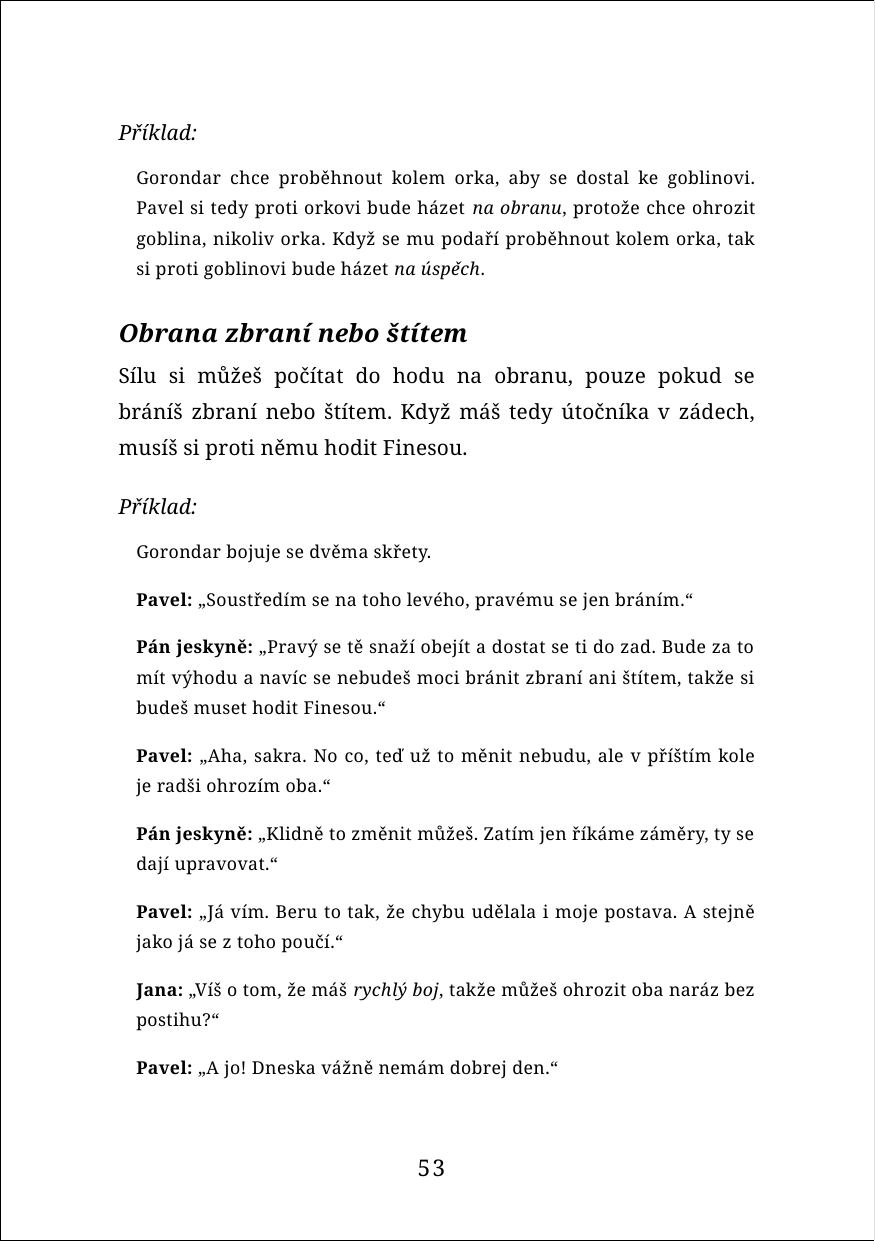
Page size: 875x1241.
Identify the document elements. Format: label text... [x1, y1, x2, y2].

text Příklad: [118, 118, 756, 147]
text Pán jeskyně: „Klidně to změnit můžeš. Zatím jen říkáme záměry, ty se dají upravovat.“ [136, 821, 756, 876]
text Příklad: [118, 492, 756, 520]
text Pavel: „Aha, sakra. No co, teď už to měnit nebudu, ale v příštím kole je radši ohrozím oba.“ [136, 743, 756, 798]
text Gorondar chce proběhnout kolem orka, aby se dostal ke goblinovi. Pavel si tedy proti orkovi bude házet na obranu, protože chce ohrozit goblina, nikoliv orka. Když se mu podaří proběhnout kolem orka, tak si proti goblinovi bude házet na úspěch. [136, 166, 756, 280]
text Sílu si můžeš počítat do hodu na obranu, pouze pokud se bráníš zbraní nebo štítem. Když máš tedy útočníka v zádech, musíš si proti němu hodit Finesou. [118, 362, 756, 461]
text Pavel: „A jo! Dneska vážně nemám dobrej den.“ [136, 1056, 756, 1080]
text Jana: „Víš o tom, že máš rychlý boj, takže můžeš ohrozit oba naráz bez postihu?“ [136, 978, 756, 1032]
text Pavel: „Já vím. Beru to tak, že chybu udělala i moje postava. A stejně jako já se z toho poučí.“ [136, 899, 756, 954]
text Pavel: „Soustředím se na toho levého, pravému se jen bráním.“ [136, 587, 756, 611]
text Pán jeskyně: „Pravý se tě snaží obejít a dostat se ti do zad. Bude za to mít výhodu a navíc se nebudeš moci bránit zbraní ani štítem, takže si budeš muset hodit Finesou.“ [136, 635, 756, 719]
subtitle Obrana zbraní nebo štítem [118, 316, 756, 350]
text Gorondar bojuje se dvěma skřety. [136, 539, 756, 563]
